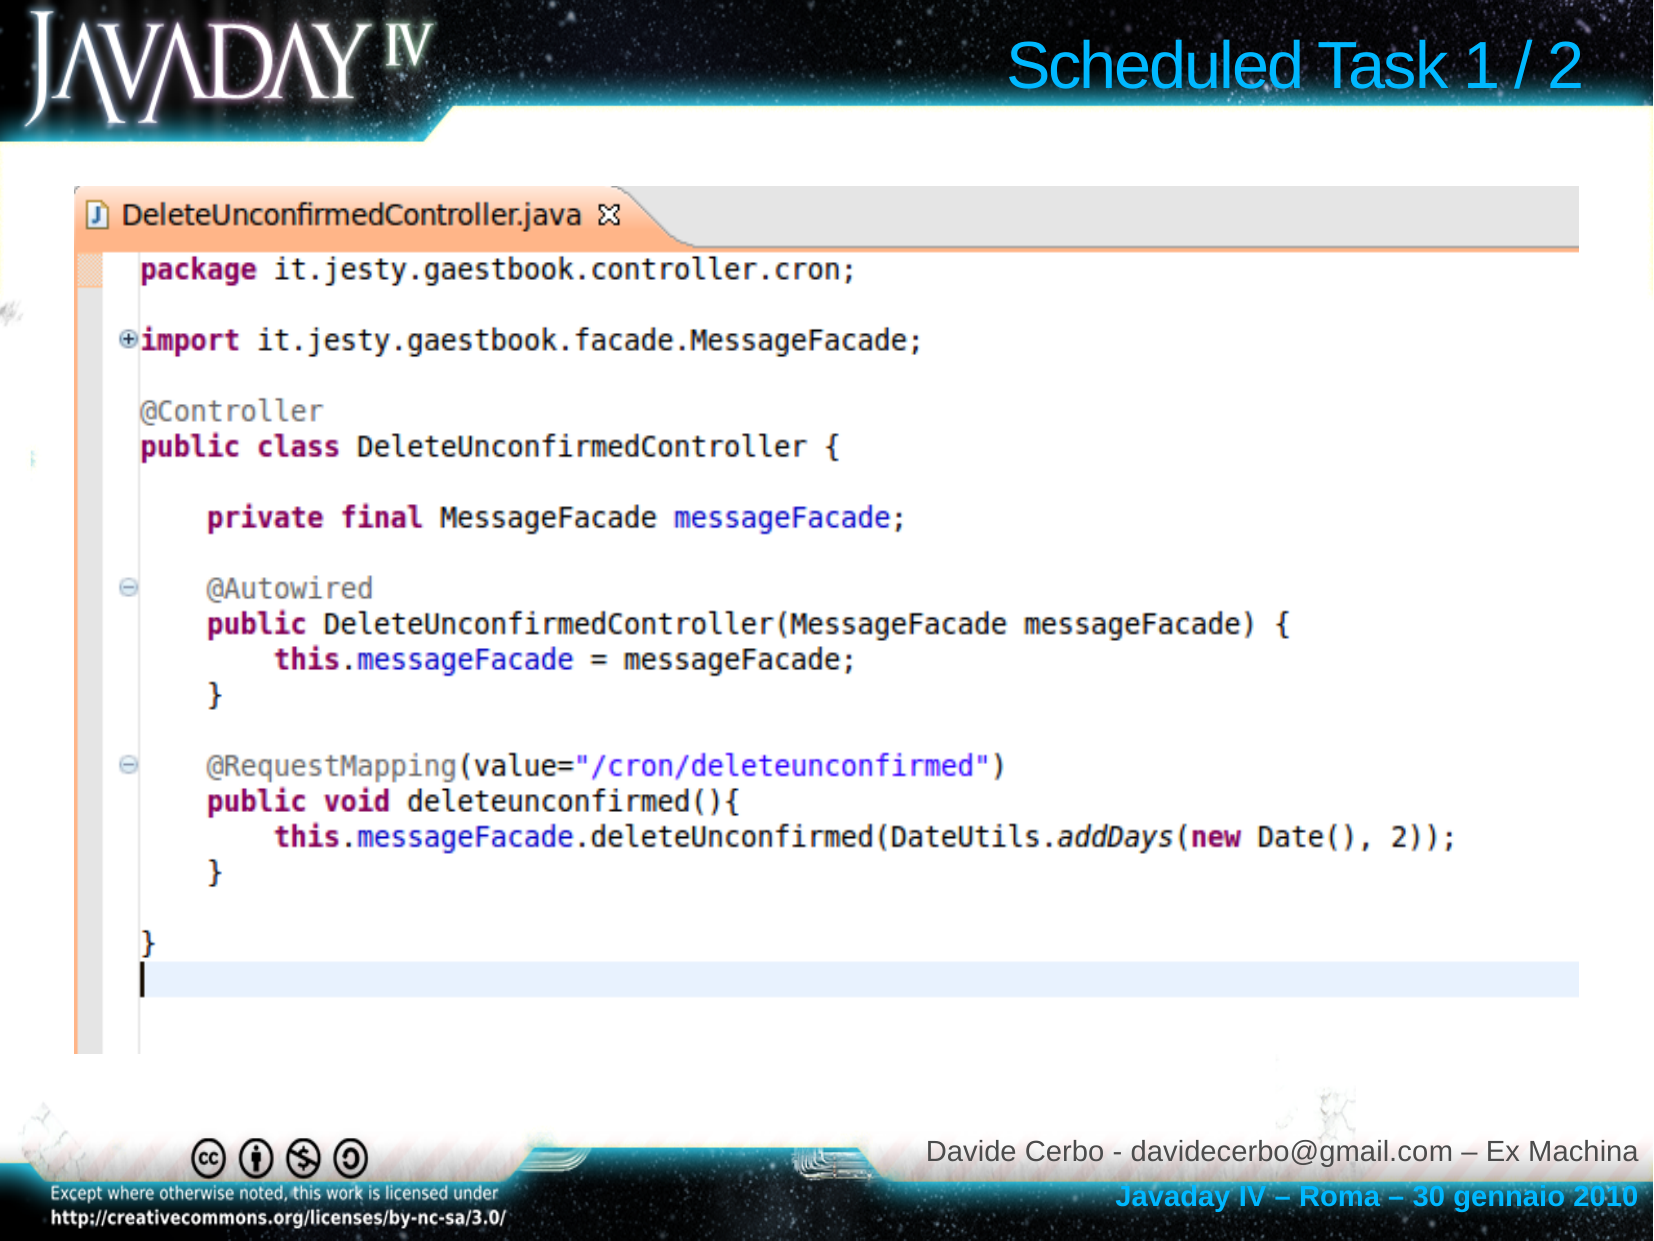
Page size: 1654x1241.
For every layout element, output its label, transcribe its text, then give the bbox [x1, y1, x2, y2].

picture [0, 0, 1653, 1241]
title Scheduled Task 1 / 2 [108, 14, 1585, 117]
